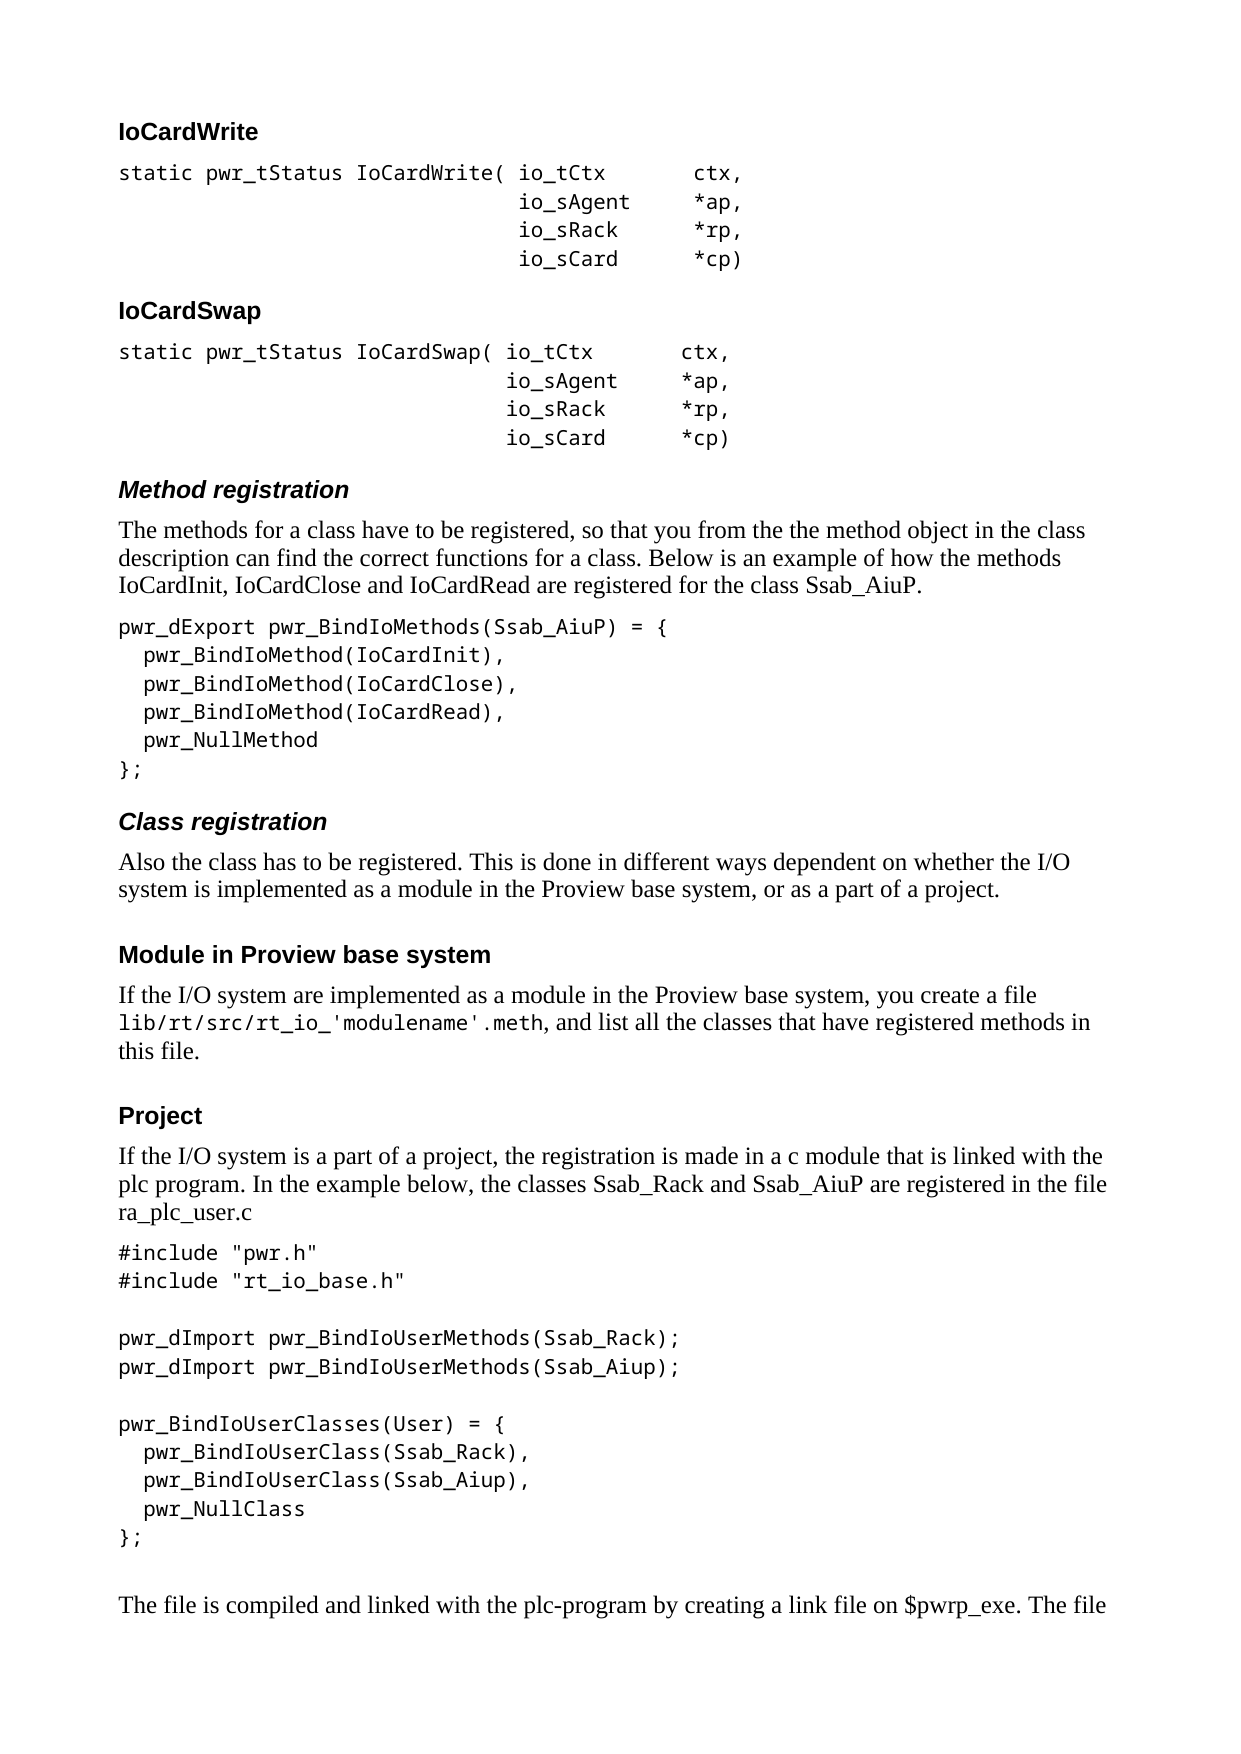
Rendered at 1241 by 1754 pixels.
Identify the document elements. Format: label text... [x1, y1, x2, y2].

subtitle Class registration [118, 807, 1122, 835]
text io_sCard *cp) [118, 244, 1122, 272]
text io_sRack *rp, [118, 394, 1122, 423]
text pwr_NullMethod [118, 726, 1122, 754]
text pwr_BindIoUserClass(Ssab_Rack), [118, 1437, 1122, 1466]
text pwr_BindIoMethod(IoCardClose), [118, 669, 1122, 697]
text pwr_BindIoMethod(IoCardInit), [118, 640, 1122, 669]
text static pwr_tStatus IoCardSwap( io_tCtx ctx, [118, 337, 1122, 366]
subtitle Project [118, 1102, 1122, 1130]
text io_sAgent *ap, [118, 187, 1122, 215]
text #include "pwr.h" [118, 1238, 1122, 1266]
text }; [118, 1522, 1122, 1551]
text static pwr_tStatus IoCardWrite( io_tCtx ctx, [118, 158, 1122, 187]
text io_sAgent *ap, [118, 366, 1122, 394]
text If the I/O system are implemented as a module in the Proview base system, you create a file lib/rt/src/rt_io_'modulename'.meth, and list all the classes that have registered methods in this file. [118, 981, 1122, 1065]
text }; [118, 754, 1122, 782]
text Also the class has to be registered. This is done in different ways dependent on whether the I/O system is implemented as a module in the Proview base system, or as a part of a project. [118, 848, 1122, 903]
text pwr_dImport pwr_BindIoUserMethods(Ssab_Rack); [118, 1323, 1122, 1352]
text pwr_BindIoUserClass(Ssab_Aiup), [118, 1466, 1122, 1494]
subtitle Method registration [118, 476, 1122, 504]
subtitle IoCardSwap [118, 297, 1122, 325]
text io_sCard *cp) [118, 423, 1122, 451]
subtitle IoCardWrite [118, 118, 1122, 146]
text pwr_BindIoMethod(IoCardRead), [118, 697, 1122, 726]
text #include "rt_io_base.h" [118, 1266, 1122, 1295]
text If the I/O system is a part of a project, the registration is made in a c module that is linked with the plc program. In the example below, the classes Ssab_Rack and Ssab_AiuP are registered in the file ra_plc_user.c [118, 1142, 1122, 1226]
subtitle Module in Proview base system [118, 941, 1122, 968]
text pwr_dExport pwr_BindIoMethods(Ssab_AiuP) = { [118, 612, 1122, 640]
text pwr_NullClass [118, 1494, 1122, 1522]
text The file is compiled and linked with the plc-program by creating a link file on $pwrp_exe. The file [118, 1591, 1122, 1619]
text The methods for a class have to be registered, so that you from the the method object in the class description can find the correct functions for a class. Below is an example of how the methods IoCardInit, IoCardClose and IoCardRead are registered for the class Ssab_AiuP. [118, 516, 1122, 599]
text io_sRack *rp, [118, 215, 1122, 244]
text pwr_BindIoUserClasses(User) = { [118, 1409, 1122, 1437]
text pwr_dImport pwr_BindIoUserMethods(Ssab_Aiup); [118, 1352, 1122, 1380]
